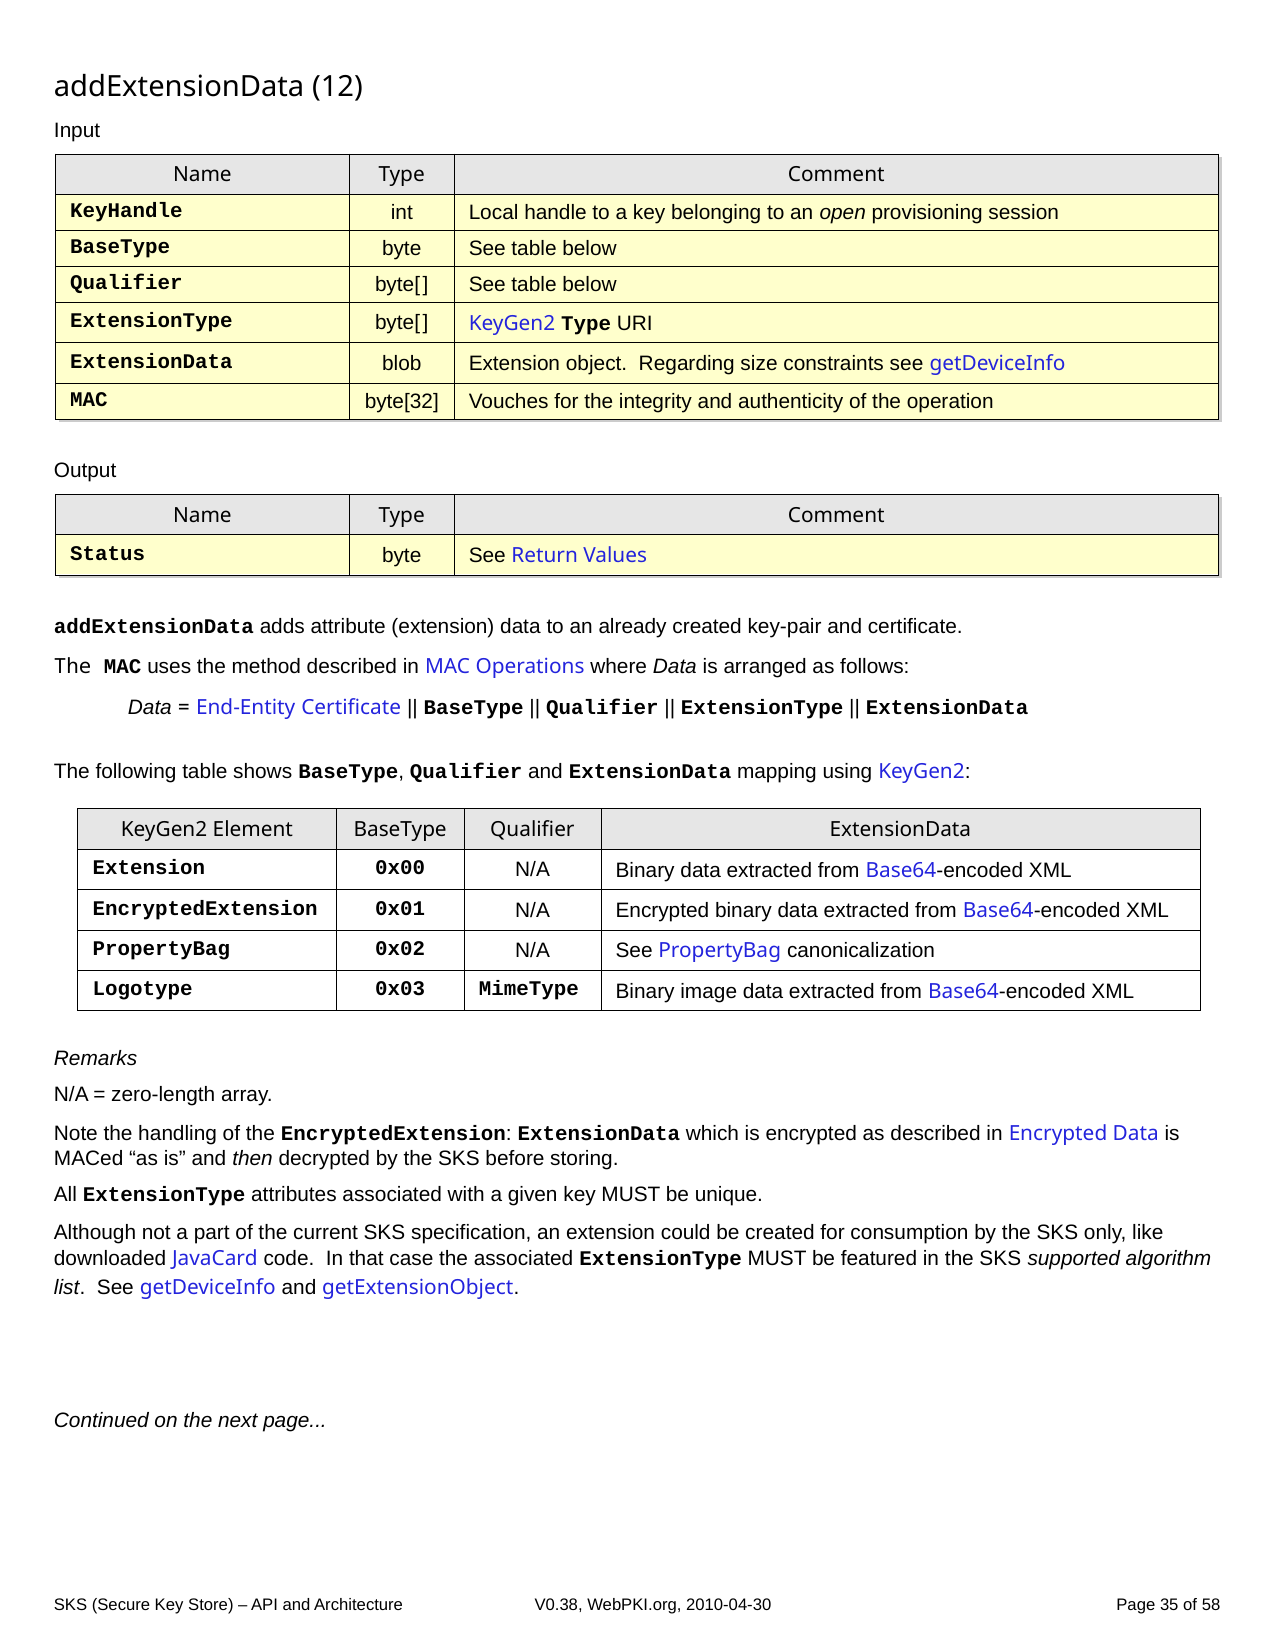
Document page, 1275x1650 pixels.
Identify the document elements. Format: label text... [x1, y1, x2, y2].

text Although not a part of the current SKS specification, an extension could be created for consumption by the SKS only, like downloaded JavaCard code. In that case the associated ExtensionType MUST be featured in the SKS supported algorithm list. See getDeviceInfo and getExtensionObject. [54, 1219, 1221, 1301]
table_cell BaseType [56, 231, 349, 266]
table_cell Binary image data extracted from Base64-encoded XML [602, 971, 1200, 1010]
table_cell N/A [465, 931, 601, 970]
table_cell MAC [56, 384, 349, 419]
table_cell Encrypted binary data extracted from Base64-encoded XML [602, 890, 1200, 929]
table_cell See PropertyBag canonicalization [602, 931, 1200, 970]
table_cell byte⁮[ ] [350, 267, 454, 302]
text All ExtensionType attributes associated with a given key MUST be unique. [54, 1182, 1221, 1208]
table_header Comment [455, 155, 1218, 194]
table_cell N/A [465, 890, 601, 929]
table_cell Vouches for the integrity and authenticity of the operation [455, 384, 1218, 419]
text The following table shows BaseType, Qualifier and ExtensionData mapping using KeyGen2: [54, 732, 1221, 808]
table_cell 0x01 [337, 890, 464, 929]
text N/A = zero-length array. [54, 1082, 1221, 1106]
table_header Comment [455, 495, 1218, 534]
table_cell byte [350, 231, 454, 266]
table_cell EncryptedExtension [78, 890, 336, 929]
table_cell ExtensionData [56, 343, 349, 383]
text Remarks [54, 1046, 1221, 1070]
text Input [54, 118, 1221, 142]
table_header Name [56, 155, 349, 194]
table_header ExtensionData [602, 809, 1200, 849]
table_cell 0x00 [337, 850, 464, 889]
text The MAC uses the method described in MAC Operations where Data is arranged as follows: [54, 652, 1221, 680]
table_cell See table below [455, 267, 1218, 302]
table_cell See Return Values [455, 535, 1218, 574]
table_cell byte [350, 535, 454, 574]
table_cell Binary data extracted from Base64-encoded XML [602, 850, 1200, 889]
table_cell See table below [455, 231, 1218, 266]
table_cell Status [56, 535, 349, 574]
subtitle addExtensionData (12) [54, 66, 1221, 105]
table_cell ExtensionType [56, 303, 349, 342]
text Output [54, 458, 1221, 482]
table_cell Logotype [78, 971, 336, 1010]
table_header BaseType [337, 809, 464, 849]
table_cell Extension object. Regarding size constraints see getDeviceInfo [455, 343, 1218, 383]
table_header Type [350, 155, 454, 194]
table_cell Extension [78, 850, 336, 889]
table_cell 0x02 [337, 931, 464, 970]
table_cell blob [350, 343, 454, 383]
table_cell N/A [465, 850, 601, 889]
table_header KeyGen2 Element [78, 809, 336, 849]
table_cell 0x03 [337, 971, 464, 1010]
table_cell MimeType [465, 971, 601, 1010]
text addExtensionData adds attribute (extension) data to an already created key-pair and certificate. [54, 614, 1221, 640]
text Data = End-Entity Certificate || BaseType || Qualifier || ExtensionType || ExtensionData [54, 692, 1221, 720]
table_cell Qualifier [56, 267, 349, 302]
table_cell KeyGen2 Type URI [455, 303, 1218, 342]
table_cell KeyHandle [56, 195, 349, 230]
table_header Name [56, 495, 349, 534]
text Continued on the next page... [54, 1408, 1221, 1432]
text Note the handling of the EncryptedExtension: ExtensionData which is encrypted as described in Encrypted Data is MACed “as is” and then decrypted by the SKS before storing. [54, 1118, 1221, 1170]
table_header Type [350, 495, 454, 534]
table_header Qualifier [465, 809, 601, 849]
table_cell int [350, 195, 454, 230]
table_cell byte⁮[ ] [350, 303, 454, 342]
table_cell Local handle to a key belonging to an open provisioning session [455, 195, 1218, 230]
table_cell byte⁮[32] [350, 384, 454, 419]
table_cell PropertyBag [78, 931, 336, 970]
